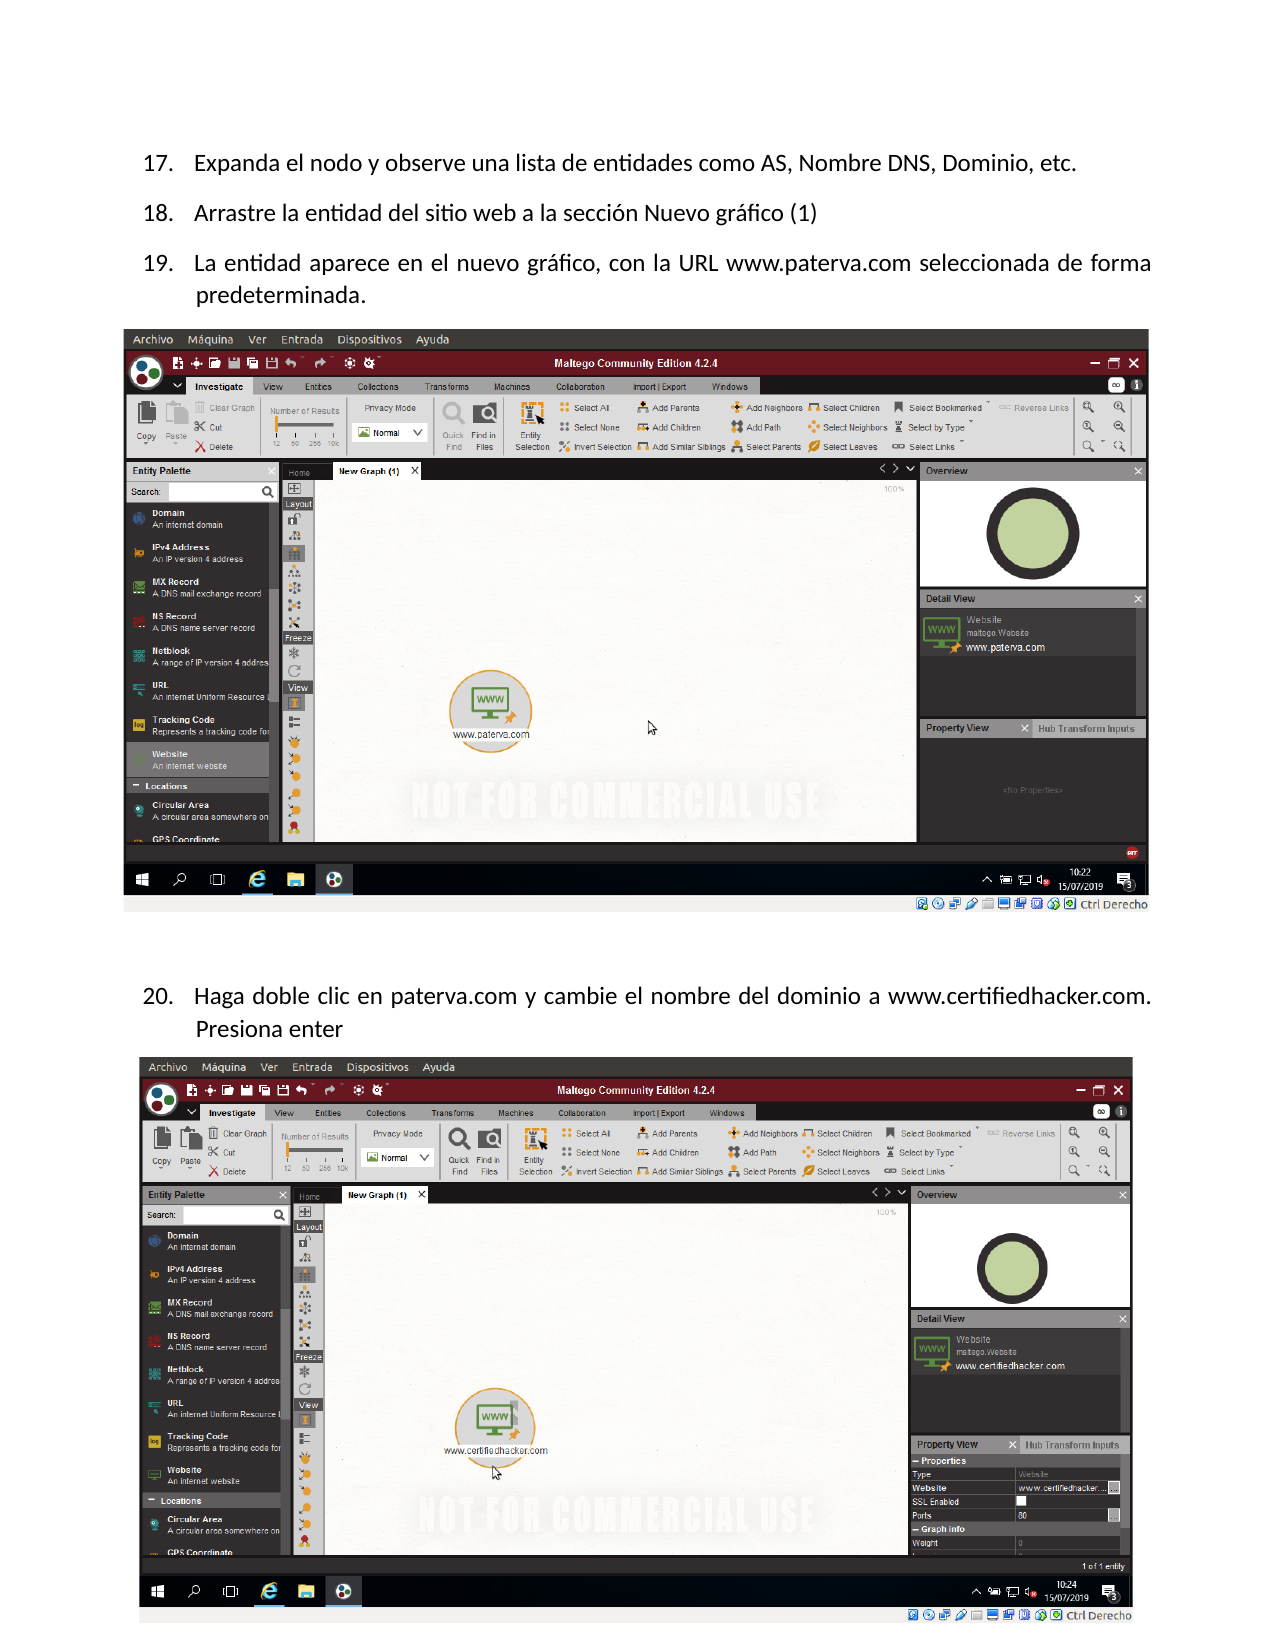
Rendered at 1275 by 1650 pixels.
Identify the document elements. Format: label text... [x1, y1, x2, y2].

list La entidad aparece en el nuevo gráfico, con la URL www.paterva.com seleccionada de forma predeterminada. [142, 247, 1153, 310]
picture [139, 1057, 1133, 1623]
list Haga doble clic en paterva.com y cambie el nombre del dominio a www.certifiedhacker.com. Presiona enter [142, 980, 1153, 1043]
list Expanda el nodo y observe una lista de entidades como AS, Nombre DNS, Dominio, etc. [142, 148, 1153, 178]
picture [123, 329, 1149, 912]
list Arrastre la entidad del sitio web a la sección Nuevo gráfico (1) [142, 197, 1153, 228]
